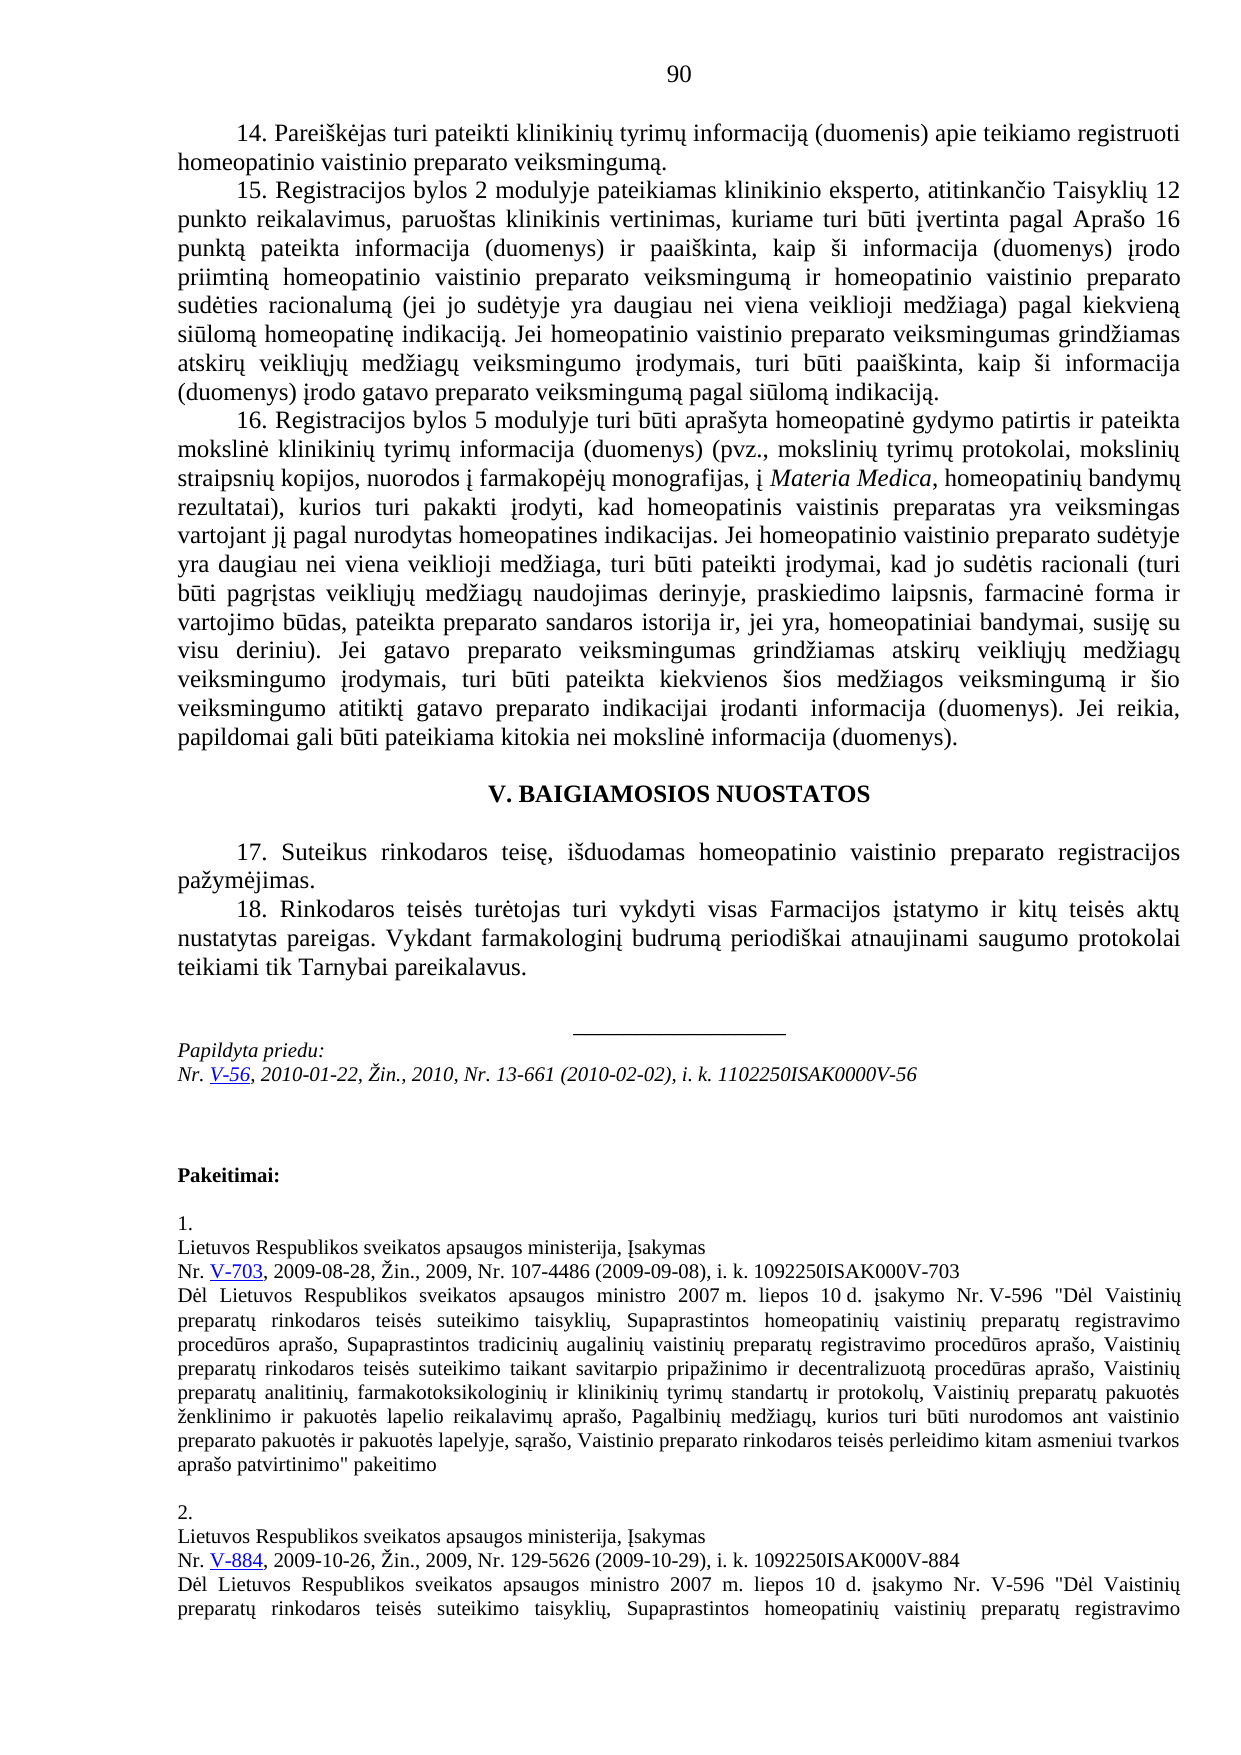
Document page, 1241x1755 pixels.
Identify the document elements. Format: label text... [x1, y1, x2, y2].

text V. BAIGIAMOSIOS NUOSTATOS [177, 779, 1181, 808]
text Nr. V-703, 2009-08-28, Žin., 2009, Nr. 107-4486 (2009-09-08), i. k. 1092250ISAK000V-703 [177, 1259, 1181, 1283]
text 2. [177, 1500, 1181, 1524]
text 15. Registracijos bylos 2 modulyje pateikiamas klinikinio eksperto, atitinkančio Taisyklių 12 punkto reikalavimus, paruoštas klinikinis vertinimas, kuriame turi būti įvertinta pagal Aprašo 16 punktą pateikta informacija (duomenys) ir paaiškinta, kaip ši informacija (duomenys) įrodo priimtiną homeopatinio vaistinio preparato veiksmingumą ir homeopatinio vaistinio preparato sudėties racionalumą (jei jo sudėtyje yra daugiau nei viena veiklioji medžiaga) pagal kiekvieną siūlomą homeopatinę indikaciją. Jei homeopatinio vaistinio preparato veiksmingumas grindžiamas atskirų veikliųjų medžiagų veiksmingumo įrodymais, turi būti paaiškinta, kaip ši informacija (duomenys) įrodo gatavo preparato veiksmingumą pagal siūlomą indikaciją. [177, 176, 1181, 406]
text Pakeitimai: [177, 1163, 1181, 1187]
text 16. Registracijos bylos 5 modulyje turi būti aprašyta homeopatinė gydymo patirtis ir pateikta mokslinė klinikinių tyrimų informacija (duomenys) (pvz., mokslinių tyrimų protokolai, mokslinių straipsnių kopijos, nuorodos į farmakopėjų monografijas, į Materia Medica, homeopatinių bandymų rezultatai), kurios turi pakakti įrodyti, kad homeopatinis vaistinis preparatas yra veiksmingas vartojant jį pagal nurodytas homeopatines indikacijas. Jei homeopatinio vaistinio preparato sudėtyje yra daugiau nei viena veiklioji medžiaga, turi būti pateikti įrodymai, kad jo sudėtis racionali (turi būti pagrįstas veikliųjų medžiagų naudojimas derinyje, praskiedimo laipsnis, farmacinė forma ir vartojimo būdas, pateikta preparato sandaros istorija ir, jei yra, homeopatiniai bandymai, susiję su visu deriniu). Jei gatavo preparato veiksmingumas grindžiamas atskirų veikliųjų medžiagų veiksmingumo įrodymais, turi būti pateikta kiekvienos šios medžiagos veiksmingumą ir šio veiksmingumo atitiktį gatavo preparato indikacijai įrodanti informacija (duomenys). Jei reikia, papildomai gali būti pateikiama kitokia nei mokslinė informacija (duomenys). [177, 406, 1181, 751]
text Dėl Lietuvos Respublikos sveikatos apsaugos ministro 2007 m. liepos 10 d. įsakymo Nr. V-596 "Dėl Vaistinių preparatų rinkodaros teisės suteikimo taisyklių, Supaprastintos homeopatinių vaistinių preparatų registravimo procedūros aprašo, Supaprastintos tradicinių augalinių vaistinių preparatų registravimo procedūros aprašo, Vaistinių preparatų rinkodaros teisės suteikimo taikant savitarpio pripažinimo ir decentralizuotą procedūras aprašo, Vaistinių preparatų analitinių, farmakotoksikologinių ir klinikinių tyrimų standartų ir protokolų, Vaistinių preparatų pakuotės ženklinimo ir pakuotės lapelio reikalavimų aprašo, Pagalbinių medžiagų, kurios turi būti nurodomos ant vaistinio preparato pakuotės ir pakuotės lapelyje, sąrašo, Vaistinio preparato rinkodaros teisės perleidimo kitam asmeniui tvarkos aprašo patvirtinimo" pakeitimo [177, 1283, 1181, 1476]
text 14. Pareiškėjas turi pateikti klinikinių tyrimų informaciją (duomenis) apie teikiamo registruoti homeopatinio vaistinio preparato veiksmingumą. [177, 118, 1181, 176]
text _________________ [177, 1009, 1181, 1038]
text Dėl Lietuvos Respublikos sveikatos apsaugos ministro 2007 m. liepos 10 d. įsakymo Nr. V-596 "Dėl Vaistinių preparatų rinkodaros teisės suteikimo taisyklių, Supaprastintos homeopatinių vaistinių preparatų registravimo [177, 1572, 1181, 1620]
text Nr. V-56, 2010-01-22, Žin., 2010, Nr. 13-661 (2010-02-02), i. k. 1102250ISAK0000V-56 [177, 1062, 1181, 1086]
text Nr. V-884, 2009-10-26, Žin., 2009, Nr. 129-5626 (2009-10-29), i. k. 1092250ISAK000V-884 [177, 1548, 1181, 1572]
text Papildyta priedu: [177, 1038, 1181, 1062]
text 18. Rinkodaros teisės turėtojas turi vykdyti visas Farmacijos įstatymo ir kitų teisės aktų nustatytas pareigas. Vykdant farmakologinį budrumą periodiškai atnaujinami saugumo protokolai teikiami tik Tarnybai pareikalavus. [177, 894, 1181, 981]
text Lietuvos Respublikos sveikatos apsaugos ministerija, Įsakymas [177, 1235, 1181, 1259]
text 17. Suteikus rinkodaros teisę, išduodamas homeopatinio vaistinio preparato registracijos pažymėjimas. [177, 837, 1181, 894]
text 1. [177, 1211, 1181, 1235]
text Lietuvos Respublikos sveikatos apsaugos ministerija, Įsakymas [177, 1524, 1181, 1548]
